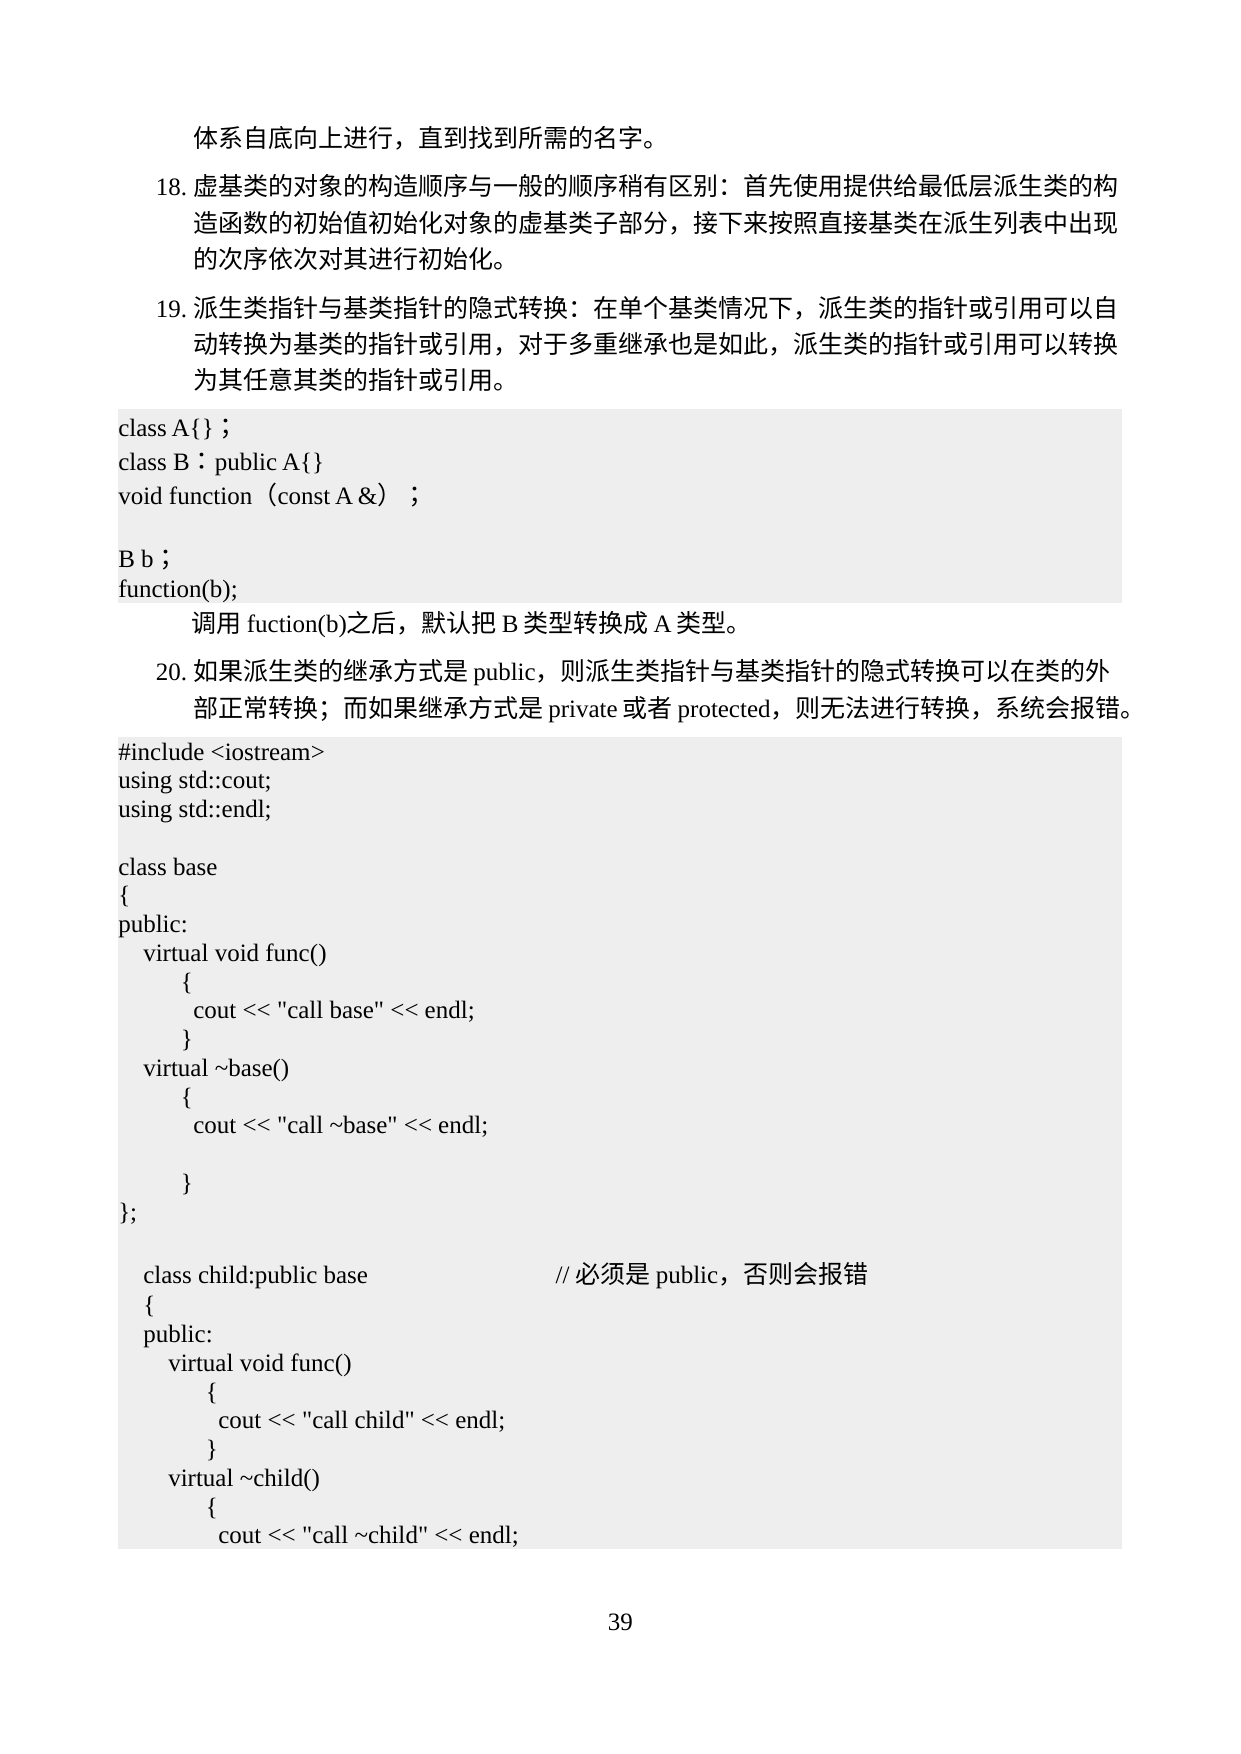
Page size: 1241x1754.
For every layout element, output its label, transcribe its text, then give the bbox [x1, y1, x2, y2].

table_header #include <iostream> using std::cout; using std::endl; class base { public: virtual void func() { cout << "call base" << endl; } virtual ~base() { cout << "call ~base" << endl; } }; class child:public base // 必须是public，否则会报错 { public: virtual void func() { cout << "call child" << endl; } virtual ~child() { cout << "call ~child" << endl; [118, 737, 1122, 1549]
list 虚基类的对象的构造顺序与一般的顺序稍有区别：首先使用提供给最低层派生类的构造函数的初始值初始化对象的虚基类子部分，接下来按照直接基类在派生列表中出现的次序依次对其进行初始化。 [156, 167, 1122, 276]
list 派生类指针与基类指针的隐式转换：在单个基类情况下，派生类的指针或引用可以自动转换为基类的指针或引用，对于多重继承也是如此，派生类的指针或引用可以转换为其任意其类的指针或引用。 [156, 288, 1122, 397]
list 如果派生类的继承方式是public，则派生类指针与基类指针的隐式转换可以在类的外部正常转换；而如果继承方式是private或者protected，则无法进行转换，系统会报错。 [156, 652, 1122, 724]
text 调用fuction(b)之后，默认把B类型转换成A类型。 [118, 603, 1122, 639]
table_header class A{}； class B：public A{} void function（const A &）； B b； function(b); [118, 409, 1122, 603]
list 体系自底向上进行，直到找到所需的名字。 [156, 118, 1122, 154]
